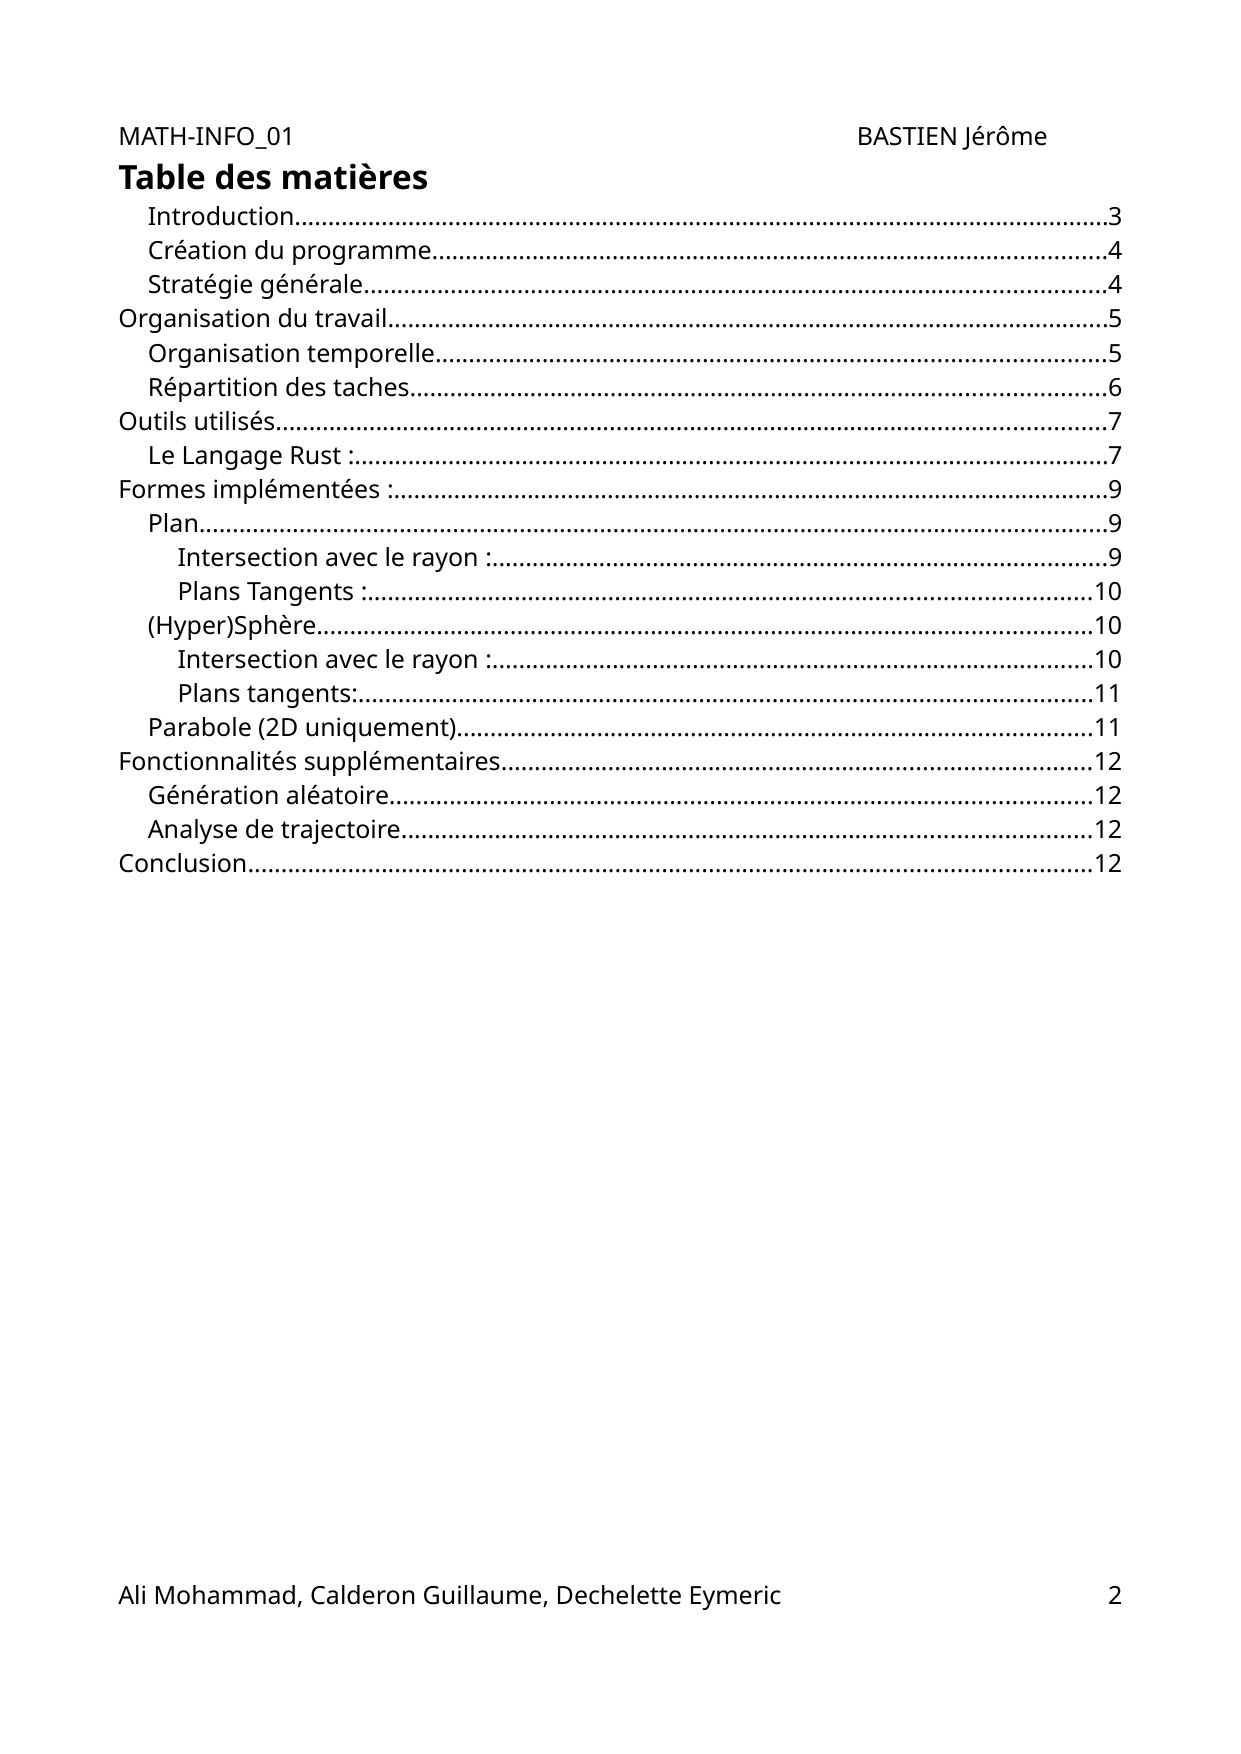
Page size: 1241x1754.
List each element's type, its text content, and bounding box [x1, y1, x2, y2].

text Parabole (2D uniquement) 11 [148, 710, 1122, 744]
text Plans Tangents : 10 [177, 574, 1122, 608]
text (Hyper)Sphère 10 [148, 608, 1122, 642]
text Plans tangents: 11 [177, 676, 1122, 710]
text Organisation temporelle 5 [148, 335, 1122, 369]
text Fonctionnalités supplémentaires 12 [118, 744, 1122, 778]
text Répartition des taches 6 [148, 369, 1122, 403]
text Introduction 3 [148, 199, 1122, 233]
text Organisation du travail 5 [118, 301, 1122, 335]
text Création du programme 4 [148, 233, 1122, 267]
text Stratégie générale 4 [148, 267, 1122, 301]
text Génération aléatoire 12 [148, 778, 1122, 812]
text Analyse de trajectoire 12 [148, 812, 1122, 846]
text Outils utilisés 7 [118, 403, 1122, 437]
subtitle Table des matières [118, 153, 1122, 199]
text Plan 9 [148, 506, 1122, 539]
text Le Langage Rust : 7 [148, 437, 1122, 471]
text Formes implémentées : 9 [118, 471, 1122, 506]
text Conclusion 12 [118, 846, 1122, 880]
text Intersection avec le rayon : 10 [177, 642, 1122, 676]
text Intersection avec le rayon : 9 [177, 539, 1122, 574]
